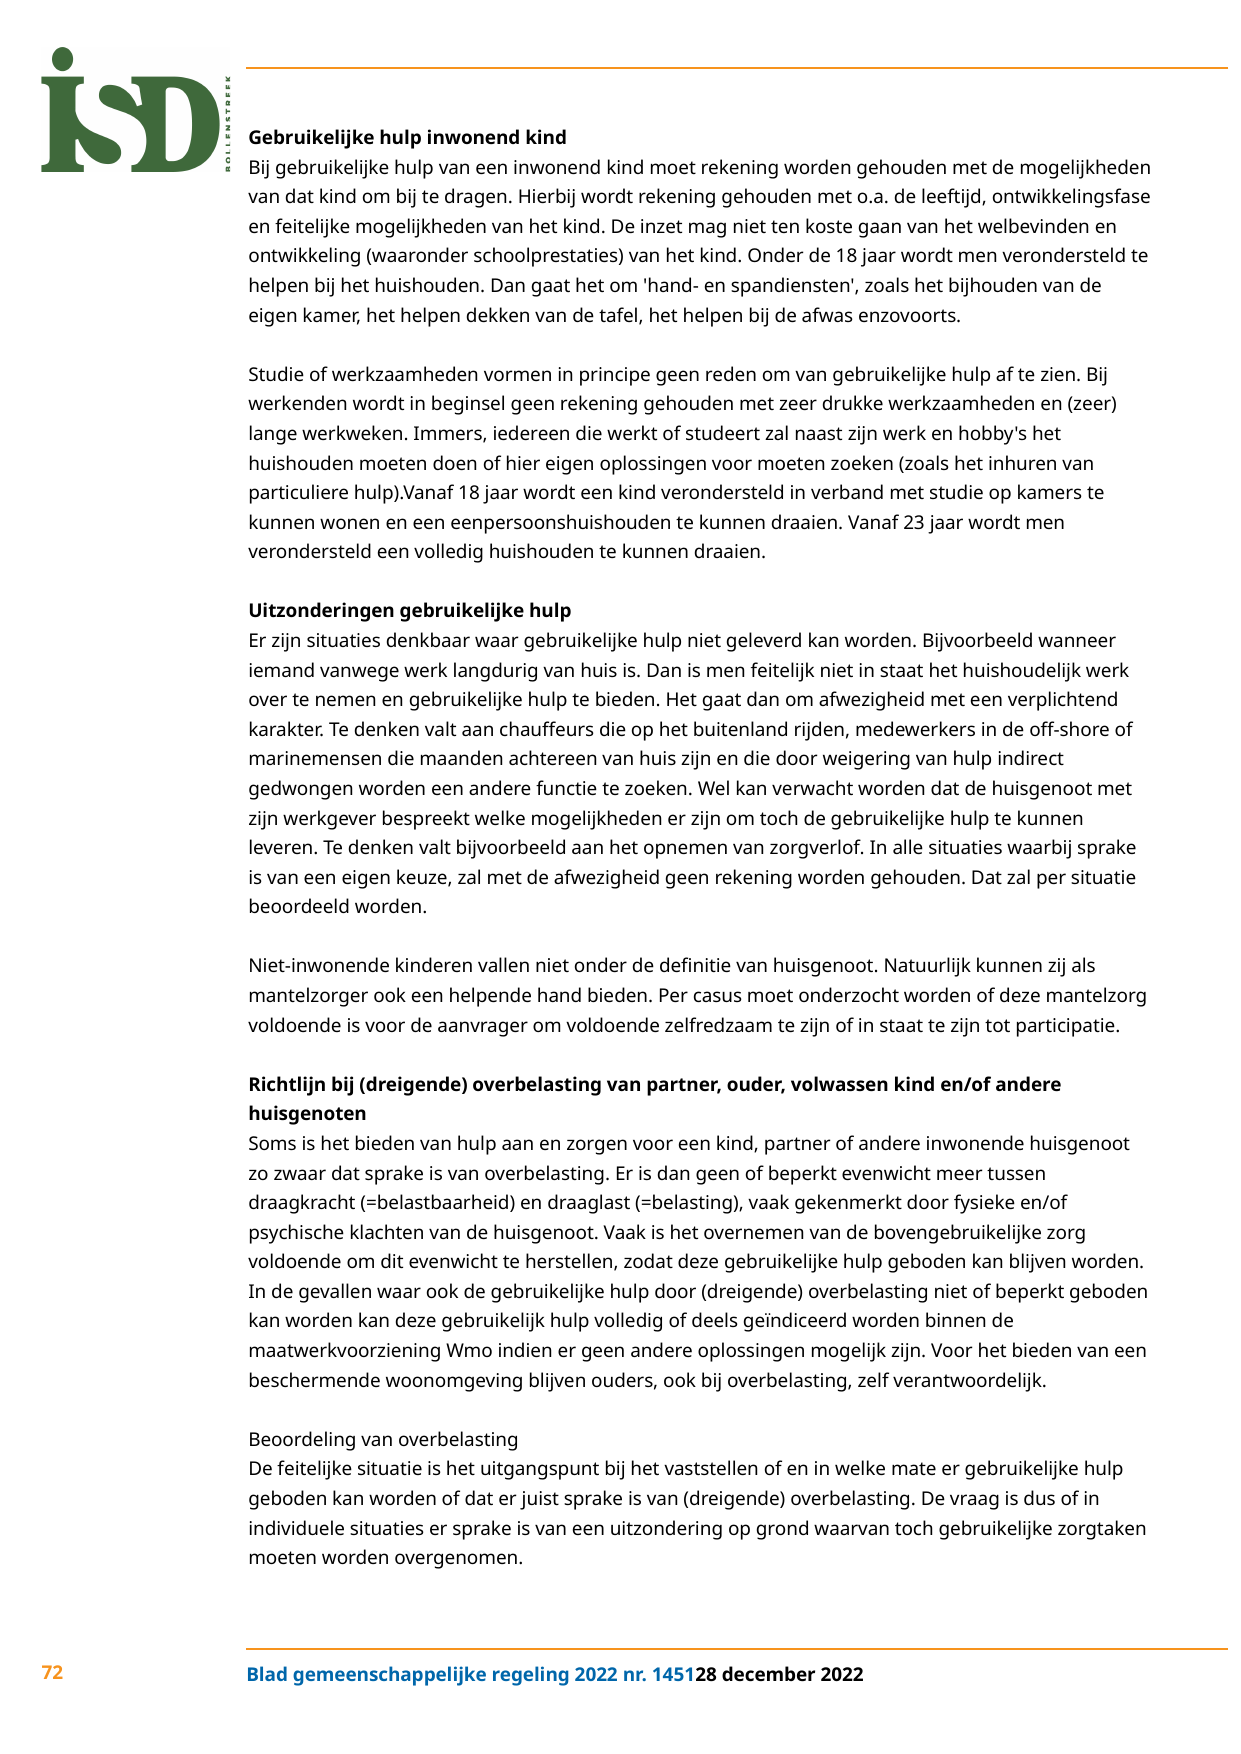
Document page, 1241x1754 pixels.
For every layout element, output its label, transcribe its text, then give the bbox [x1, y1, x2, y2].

text Niet-inwonende kinderen vallen niet onder de definitie van huisgenoot. Natuurlijk kunnen zij als mantelzorger ook een helpende hand bieden. Per casus moet onderzocht worden of deze mantelzorg voldoende is voor de aanvrager om voldoende zelfredzaam te zijn of in staat te zijn tot participatie. [248, 953, 1152, 1038]
text Soms is het bieden van hulp aan en zorgen voor een kind, partner of andere inwonende huisgenoot zo zwaar dat sprake is van overbelasting. Er is dan geen of beperkt evenwicht meer tussen draagkracht (=belastbaarheid) en draaglast (=belasting), vaak gekenmerkt door fysieke en/of psychische klachten van de huisgenoot. Vaak is het overnemen van de bovengebruikelijke zorg voldoende om dit evenwicht te herstellen, zodat deze gebruikelijke hulp geboden kan blijven worden. In de gevallen waar ook de gebruikelijke hulp door (dreigende) overbelasting niet of beperkt geboden kan worden kan deze gebruikelijk hulp volledig of deels geïndiceerd worden binnen de maatwerkvoorziening Wmo indien er geen andere oplossingen mogelijk zijn. Voor het bieden van een beschermende woonomgeving blijven ouders, ook bij overbelasting, zelf verantwoordelijk. [248, 1130, 1152, 1393]
text Gebruikelijke hulp inwonend kind [248, 124, 1152, 150]
text Richtlijn bij (dreigende) overbelasting van partner, ouder, volwassen kind en/of andere huisgenoten [248, 1071, 1152, 1126]
text De feitelijke situatie is het uitgangspunt bij het vaststellen of en in welke mate er gebruikelijke hulp geboden kan worden of dat er juist sprake is van (dreigende) overbelasting. De vraag is dus of in individuele situaties er sprake is van een uitzondering op grond waarvan toch gebruikelijke zorgtaken moeten worden overgenomen. [248, 1456, 1152, 1570]
text Uitzonderingen gebruikelijke hulp [248, 598, 1152, 623]
text Beoordeling van overbelasting [248, 1426, 1152, 1452]
picture [41, 47, 231, 172]
text Er zijn situaties denkbaar waar gebruikelijke hulp niet geleverd kan worden. Bijvoorbeeld wanneer iemand vanwege werk langdurig van huis is. Dan is men feitelijk niet in staat het huishoudelijk werk over te nemen en gebruikelijke hulp te bieden. Het gaat dan om afwezigheid met een verplichtend karakter. Te denken valt aan chauffeurs die op het buitenland rijden, medewerkers in de off-shore of marinemensen die maanden achtereen van huis zijn en die door weigering van hulp indirect gedwongen worden een andere functie te zoeken. Wel kan verwacht worden dat de huisgenoot met zijn werkgever bespreekt welke mogelijkheden er zijn om toch de gebruikelijke hulp te kunnen leveren. Te denken valt bijvoorbeeld aan het opnemen van zorgverlof. In alle situaties waarbij sprake is van een eigen keuze, zal met de afwezigheid geen rekening worden gehouden. Dat zal per situatie beoordeeld worden. [248, 627, 1152, 919]
text Bij gebruikelijke hulp van een inwonend kind moet rekening worden gehouden met de mogelijkheden van dat kind om bij te dragen. Hierbij wordt rekening gehouden met o.a. de leeftijd, ontwikkelingsfase en feitelijke mogelijkheden van het kind. De inzet mag niet ten koste gaan van het welbevinden en ontwikkeling (waaronder schoolprestaties) van het kind. Onder de 18 jaar wordt men verondersteld te helpen bij het huishouden. Dan gaat het om 'hand- en spandiensten', zoals het bijhouden van de eigen kamer, het helpen dekken van de tafel, het helpen bij de afwas enzovoorts. [248, 154, 1152, 328]
text Studie of werkzaamheden vormen in principe geen reden om van gebruikelijke hulp af te zien. Bij werkenden wordt in beginsel geen rekening gehouden met zeer drukke werkzaamheden en (zeer) lange werkweken. Immers, iedereen die werkt of studeert zal naast zijn werk en hobby's het huishouden moeten doen of hier eigen oplossingen voor moeten zoeken (zoals het inhuren van particuliere hulp).Vanaf 18 jaar wordt een kind verondersteld in verband met studie op kamers te kunnen wonen en een eenpersoonshuishouden te kunnen draaien. Vanaf 23 jaar wordt men verondersteld een volledig huishouden te kunnen draaien. [248, 361, 1152, 564]
